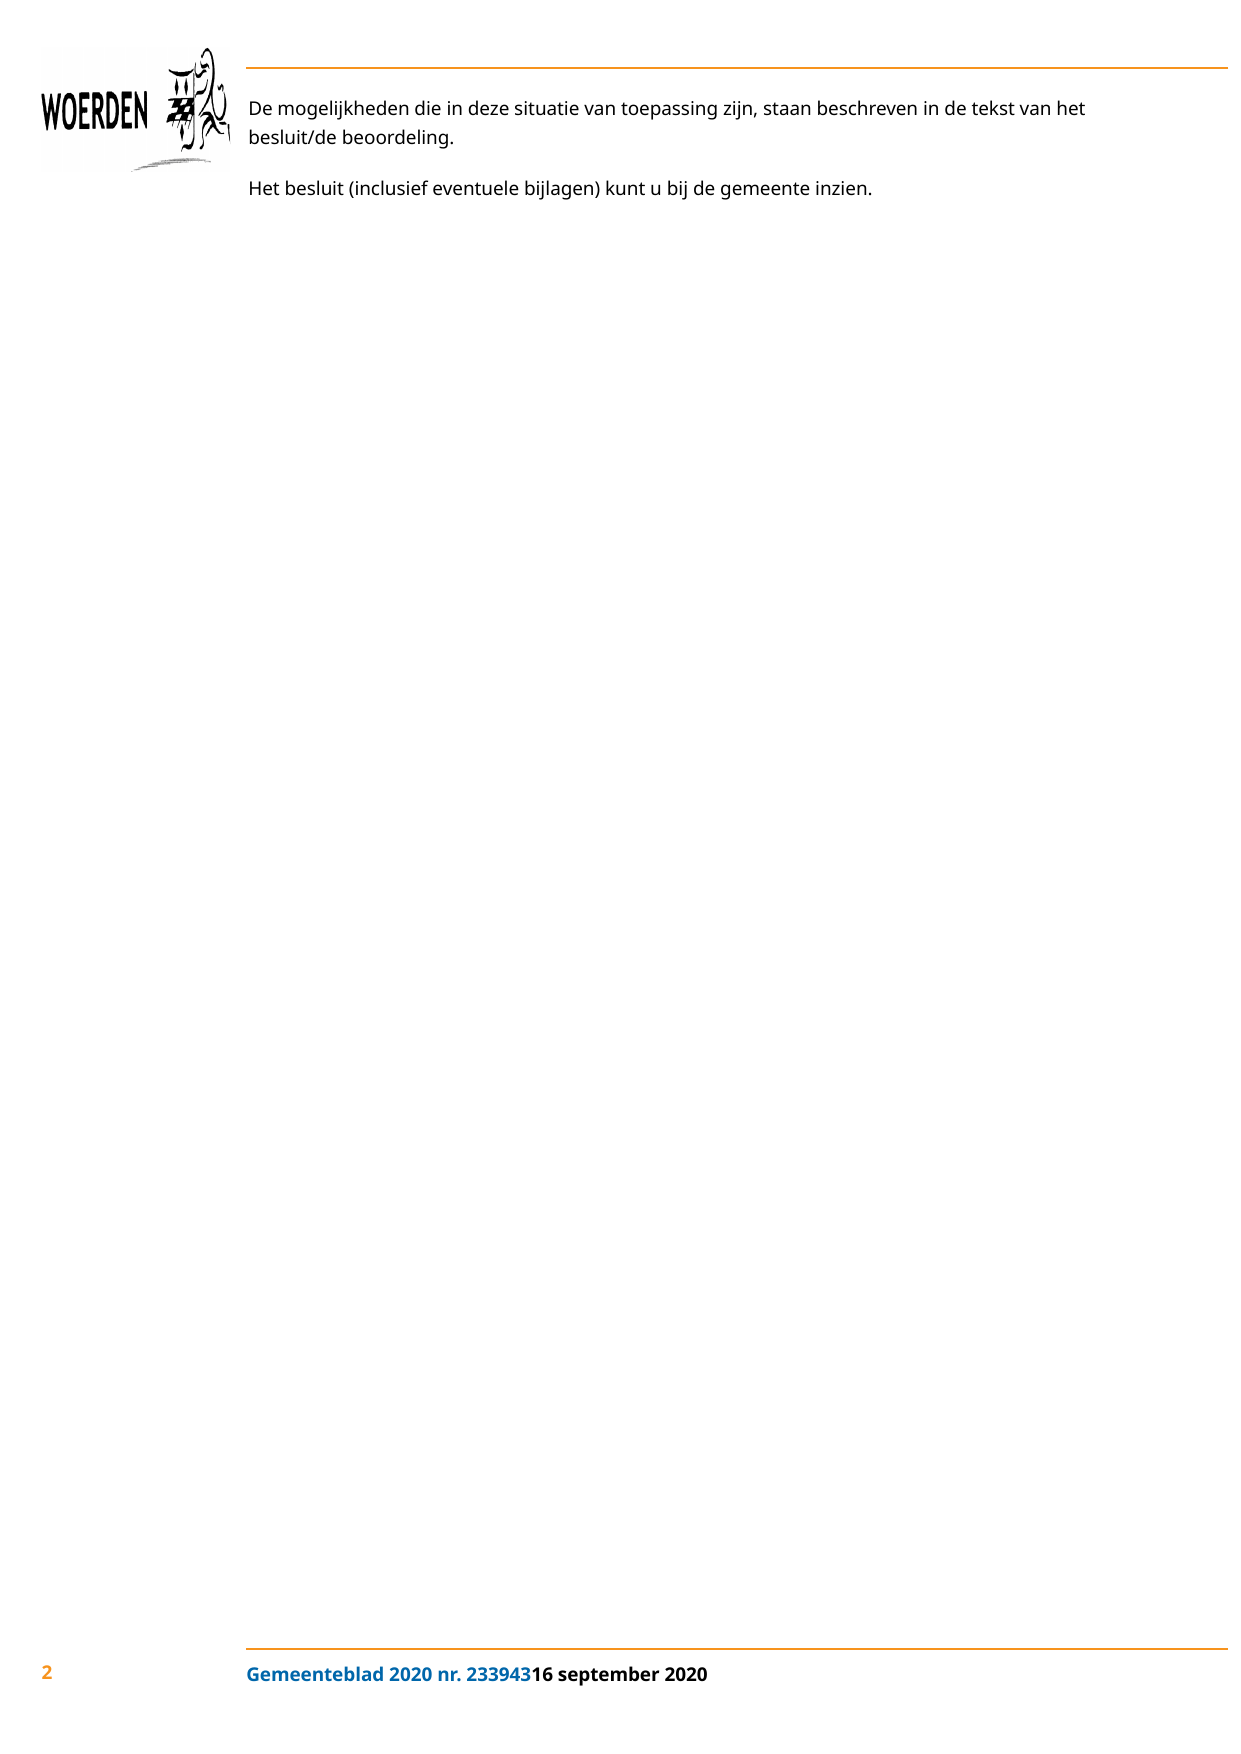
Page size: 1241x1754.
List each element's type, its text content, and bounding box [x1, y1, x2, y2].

text De mogelijkheden die in deze situatie van toepassing zijn, staan beschreven in de tekst van het besluit/de beoordeling. [248, 95, 1152, 150]
text Het besluit (inclusief eventuele bijlagen) kunt u bij de gemeente inzien. [248, 175, 1152, 201]
picture [41, 47, 231, 172]
